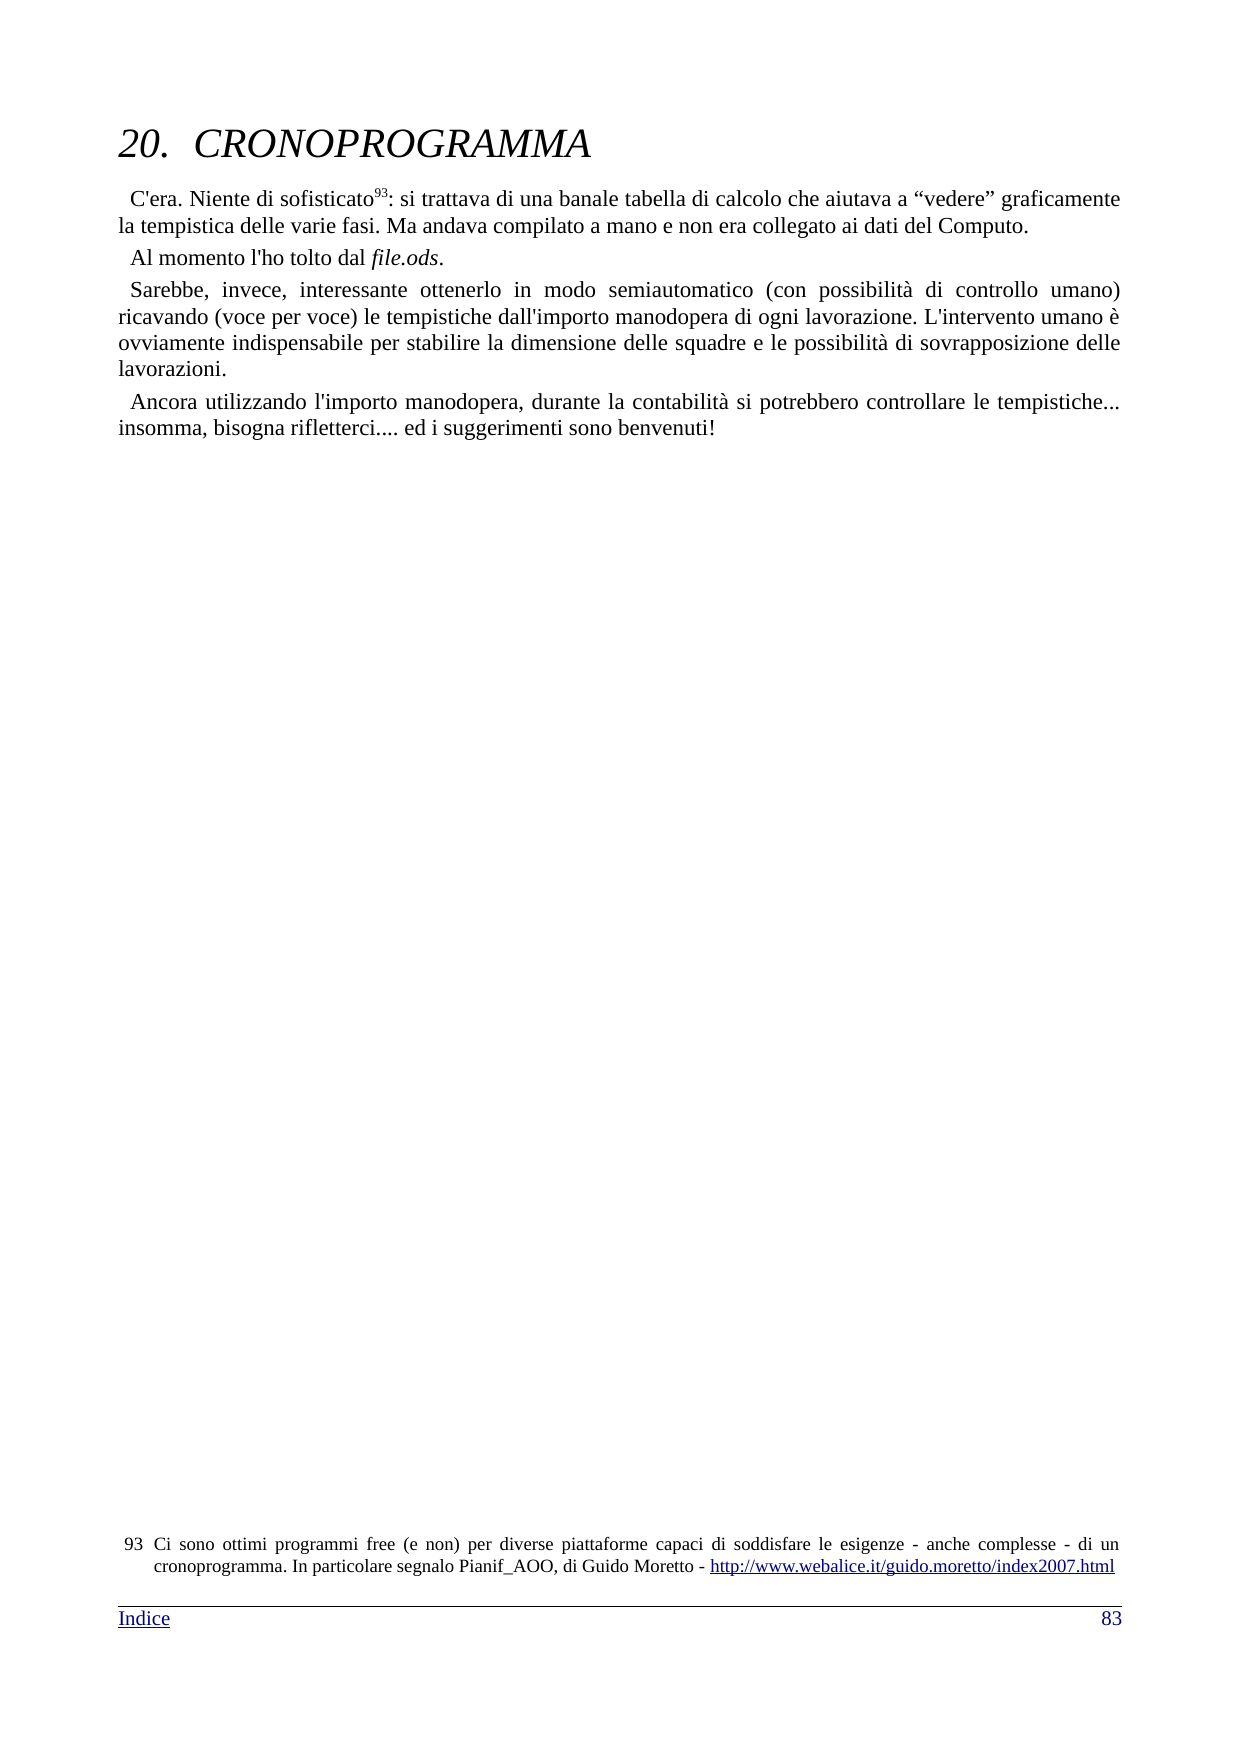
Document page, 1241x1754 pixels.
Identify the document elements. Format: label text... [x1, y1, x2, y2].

text Ci sono ottimi programmi free (e non) per diverse piattaforme capaci di soddisfare le esigenze - anche complesse - di un cronoprogramma. In particolare segnalo Pianif_AOO, di Guido Moretto - http://www.webalice.it/guido.moretto/index2007.html [124, 1533, 1122, 1576]
text Al momento l'ho tolto dal file.ods. [118, 244, 1122, 271]
subtitle CRONOPROGRAMMA [118, 118, 1122, 166]
text C'era. Niente di sofisticato: si trattava di una banale tabella di calcolo che aiutava a “vedere” graficamente la tempistica delle varie fasi. Ma andava compilato a mano e non era collegato ai dati del Computo. [118, 186, 1122, 238]
text Ancora utilizzando l'importo manodopera, durante la contabilità si potrebbero controllare le tempistiche... insomma, bisogna rifletterci.... ed i suggerimenti sono benvenuti! [118, 388, 1122, 441]
text Sarebbe, invece, interessante ottenerlo in modo semiautomatico (con possibilità di controllo umano) ricavando (voce per voce) le tempistiche dall'importo manodopera di ogni lavorazione. L'intervento umano è ovviamente indispensabile per stabilire la dimensione delle squadre e le possibilità di sovrapposizione delle lavorazioni. [118, 276, 1122, 382]
